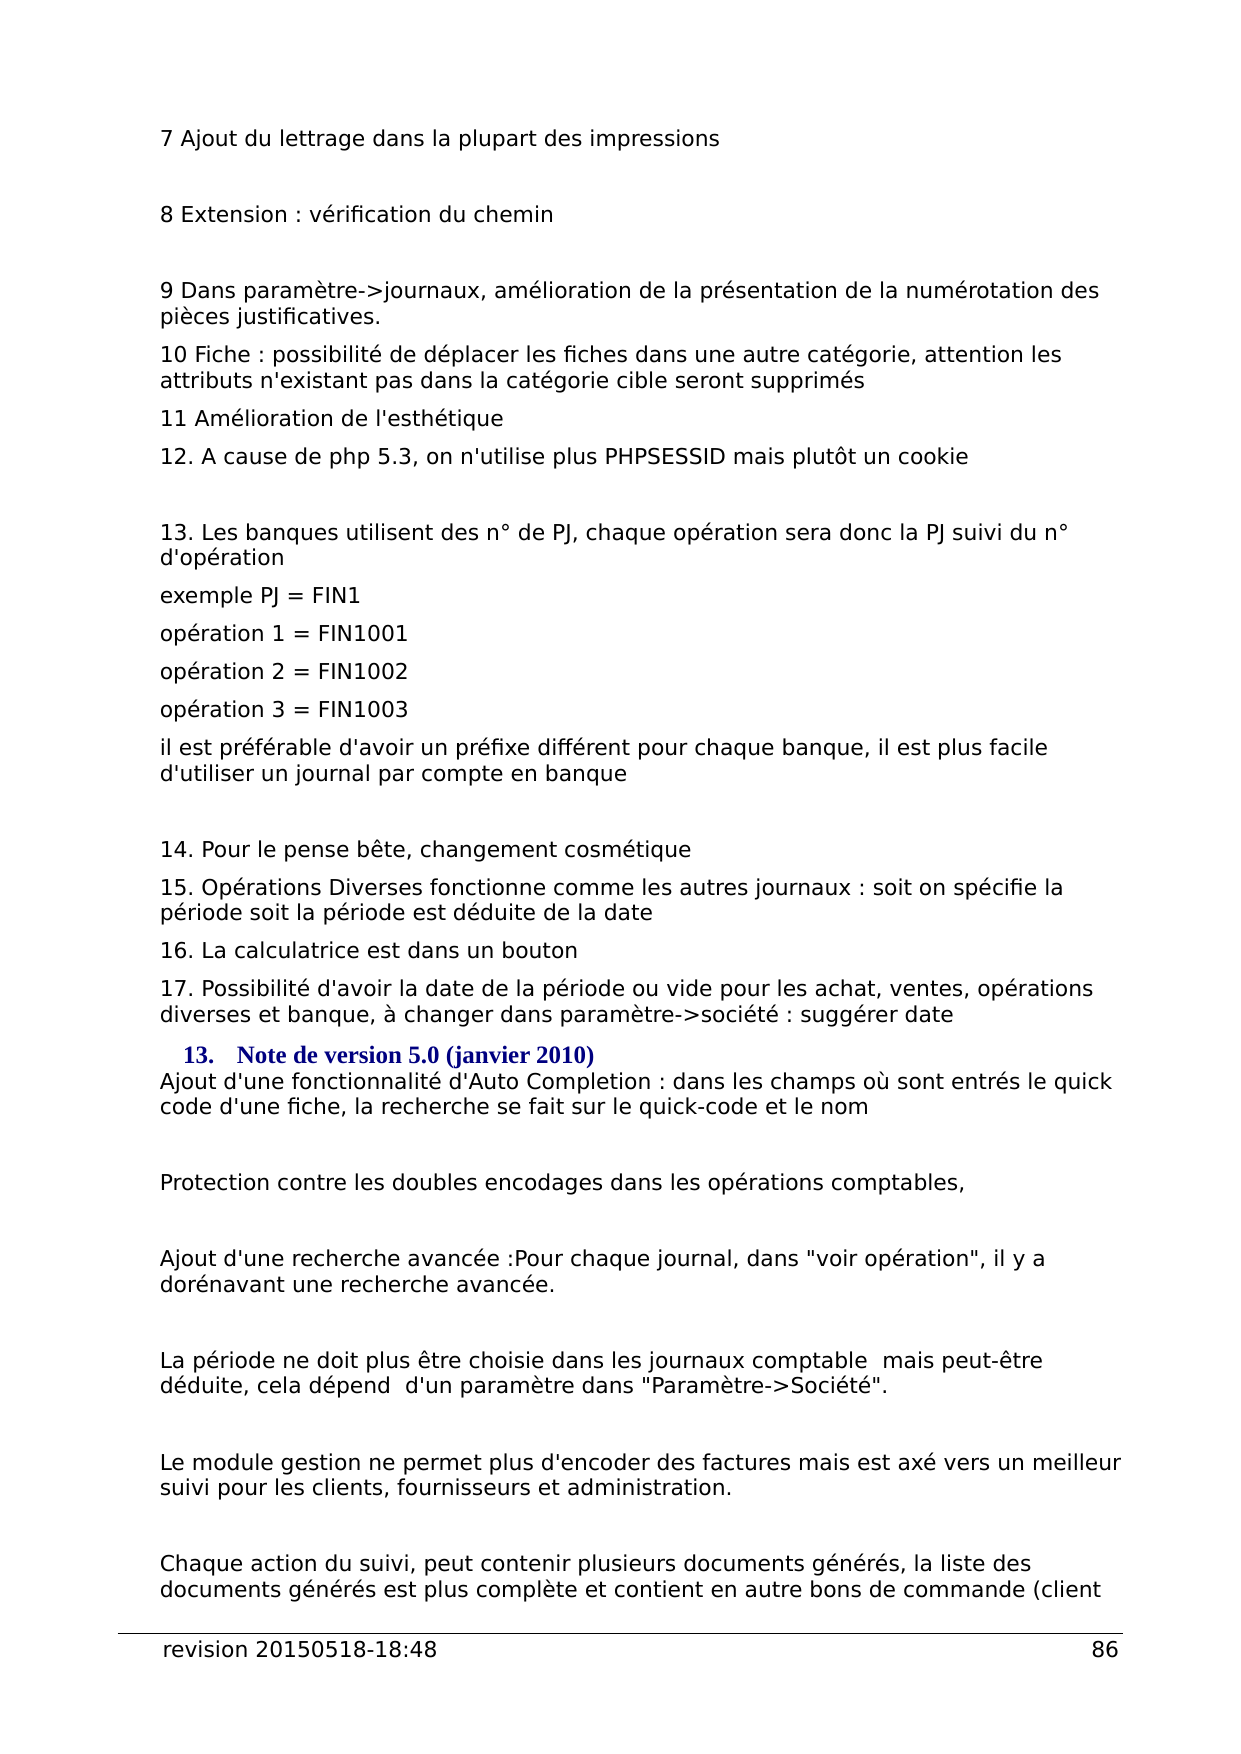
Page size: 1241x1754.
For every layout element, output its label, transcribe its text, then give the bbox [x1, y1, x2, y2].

text 10 Fiche : possibilité de déplacer les fiches dans une autre catégorie, attention les attributs n'existant pas dans la catégorie cible seront supprimés [159, 342, 1123, 393]
text 14. Pour le pense bête, changement cosmétique [159, 837, 1123, 862]
text 7 Ajout du lettrage dans la plupart des impressions [159, 127, 1123, 152]
text La période ne doit plus être choisie dans les journaux comptable mais peut-être déduite, cela dépend d'un paramètre dans "Paramètre->Société". [159, 1348, 1123, 1399]
text il est préférable d'avoir un préfixe différent pour chaque banque, il est plus facile d'utiliser un journal par compte en banque [159, 735, 1123, 786]
text opération 2 = FIN1002 [159, 659, 1123, 685]
text opération 1 = FIN1001 [159, 621, 1123, 647]
text 11 Amélioration de l'esthétique [159, 406, 1123, 431]
text Le module gestion ne permet plus d'encoder des factures mais est axé vers un meilleur suivi pour les clients, fournisseurs et administration. [159, 1449, 1123, 1501]
text Chaque action du suivi, peut contenir plusieurs documents générés, la liste des documents générés est plus complète et contient en autre bons de commande (client [159, 1551, 1123, 1602]
text 17. Possibilité d'avoir la date de la période ou vide pour les achat, ventes, opérations diverses et banque, à changer dans paramètre->société : suggérer date [159, 977, 1123, 1028]
text 15. Opérations Diverses fonctionne comme les autres journaux : soit on spécifie la période soit la période est déduite de la date [159, 875, 1123, 926]
text exemple PJ = FIN1 [159, 583, 1123, 609]
text 16. La calculatrice est dans un bouton [159, 938, 1123, 964]
text Ajout d'une fonctionnalité d'Auto Completion : dans les champs où sont entrés le quick code d'une fiche, la recherche se fait sur le quick-code et le nom [159, 1069, 1123, 1120]
text 9 Dans paramètre->journaux, amélioration de la présentation de la numérotation des pièces justificatives. [159, 279, 1123, 330]
text opération 3 = FIN1003 [159, 697, 1123, 723]
text 8 Extension : vérification du chemin [159, 203, 1123, 228]
text Protection contre les doubles encodages dans les opérations comptables, [159, 1170, 1123, 1196]
text 12. A cause de php 5.3, on n'utilise plus PHPSESSID mais plutôt un cookie [159, 444, 1123, 469]
text Ajout d'une recherche avancée :Pour chaque journal, dans "voir opération", il y a dorénavant une recherche avancée. [159, 1246, 1123, 1297]
text 13. Les banques utilisent des n° de PJ, chaque opération sera donc la PJ suivi du n° d'opération [159, 520, 1123, 571]
subtitle Note de version 5.0 (janvier 2010) [177, 1040, 1123, 1069]
